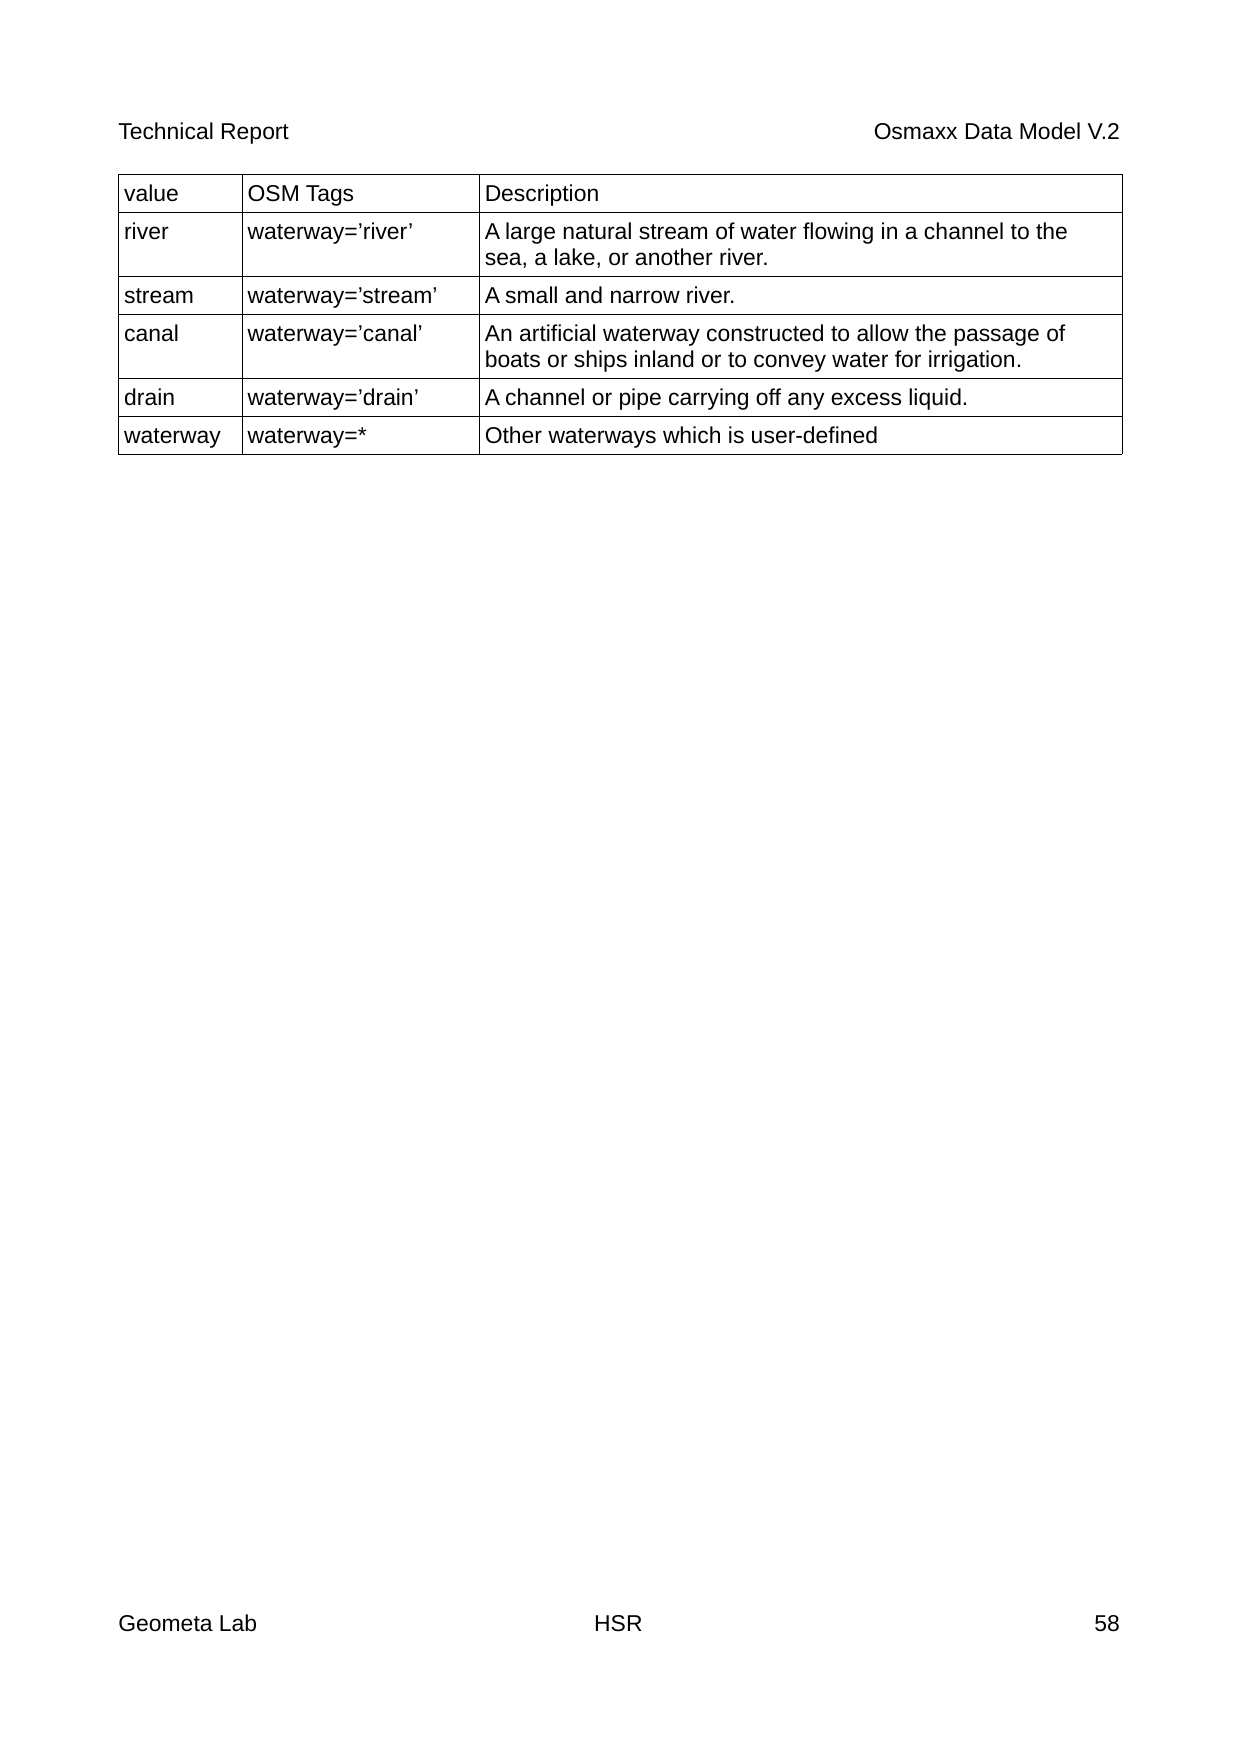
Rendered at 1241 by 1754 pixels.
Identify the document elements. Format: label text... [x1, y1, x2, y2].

table_cell waterway=’drain’ [243, 379, 479, 416]
table_cell waterway=’river’ [243, 213, 479, 276]
table_cell stream [119, 277, 242, 314]
table_cell canal [119, 315, 242, 378]
table_cell river [119, 213, 242, 276]
table_cell OSM Tags [243, 175, 479, 212]
table_cell waterway=’canal’ [243, 315, 479, 378]
table_cell waterway=’stream’ [243, 277, 479, 314]
table_cell An artificial waterway constructed to allow the passage of boats or ships inland or to convey water for irrigation. [480, 315, 1122, 378]
table_cell A large natural stream of water flowing in a channel to the sea, a lake, or another river. [480, 213, 1122, 276]
table_cell Other waterways which is user-defined [480, 417, 1122, 454]
table_cell A channel or pipe carrying off any excess liquid. [480, 379, 1122, 416]
table_cell drain [119, 379, 242, 416]
table_cell waterway [119, 417, 242, 454]
table_cell Description [480, 175, 1122, 212]
table_cell A small and narrow river. [480, 277, 1122, 314]
table_cell value [119, 175, 242, 212]
table_cell waterway=* [243, 417, 479, 454]
